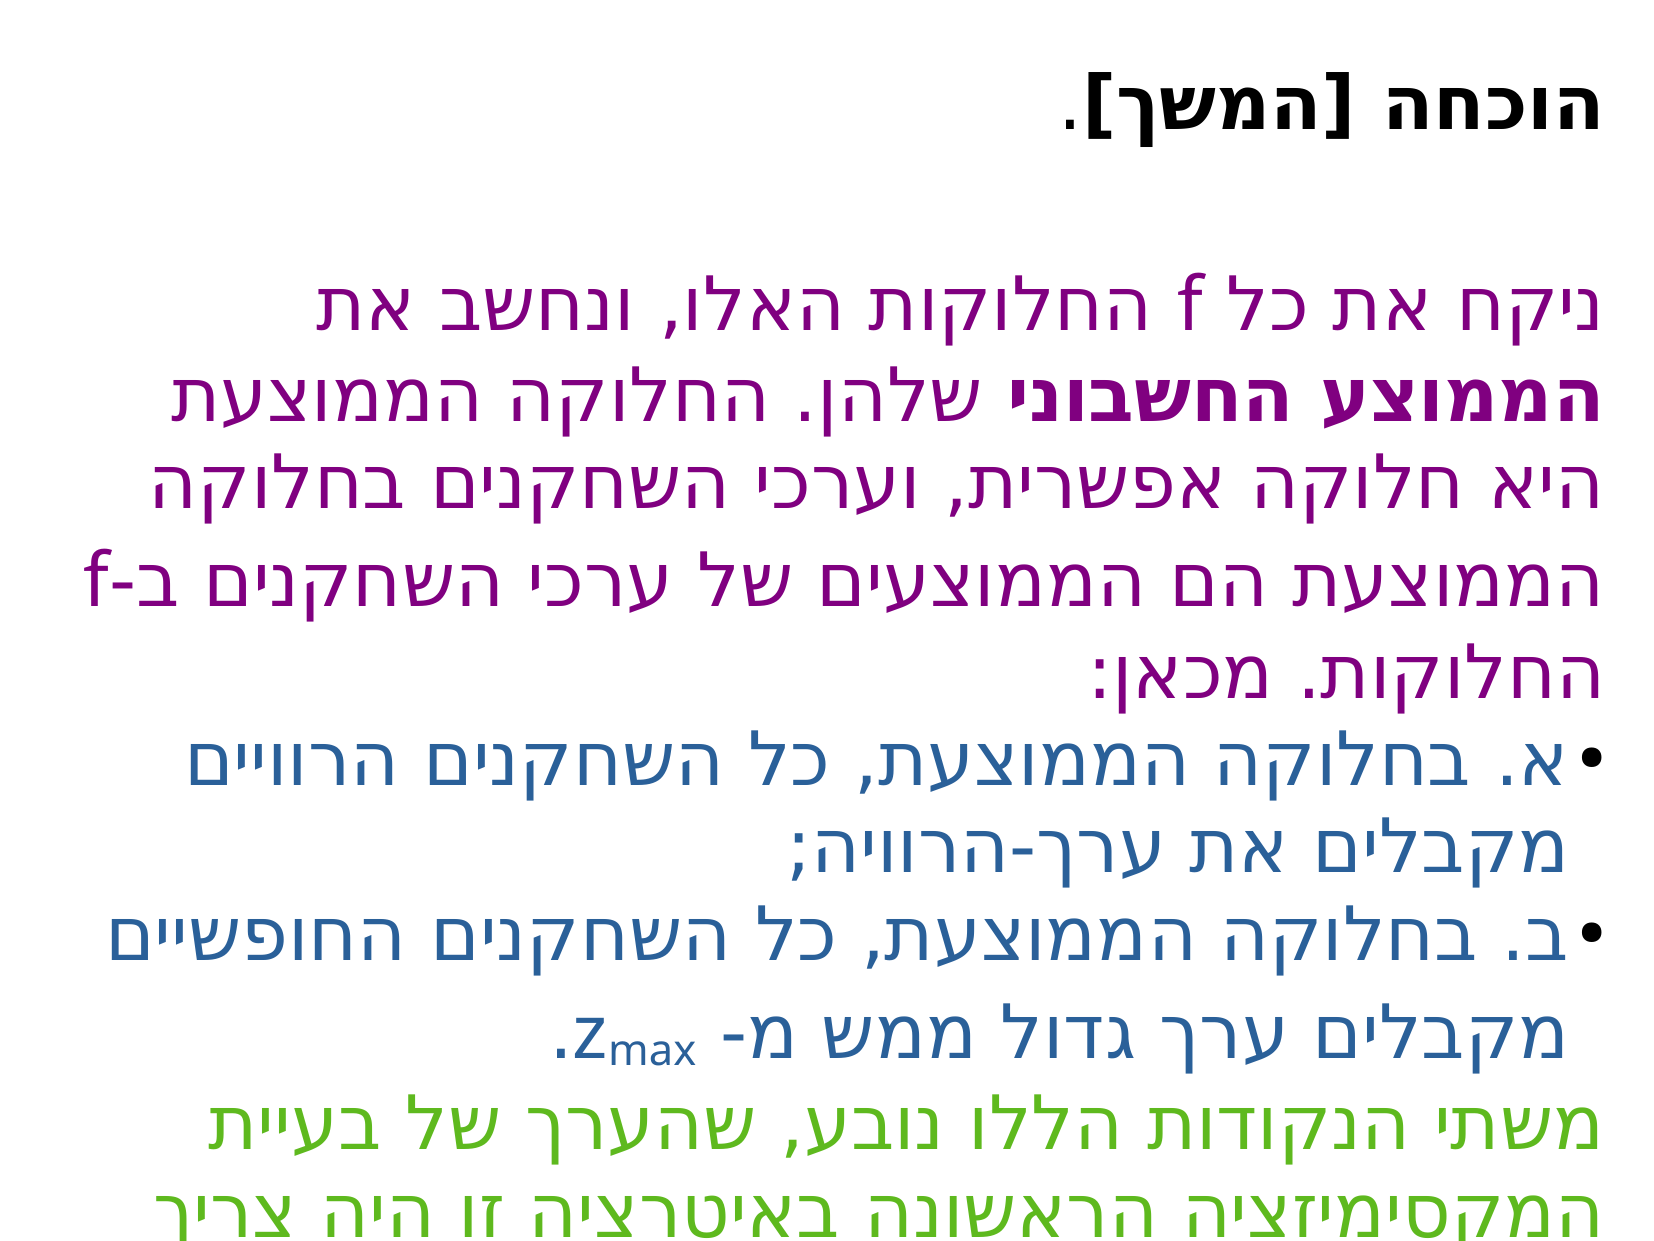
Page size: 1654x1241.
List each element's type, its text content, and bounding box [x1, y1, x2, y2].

text_box הוכחה [המשך]. ניקח את כל f החלוקות האלו, ונחשב את הממוצע החשבוני שלהן. החלוקה הממוצעת היא חלוקה אפשרית, וערכי השחקנים בחלוקה הממוצעת הם הממוצעים של ערכי השחקנים ב-f החלוקות. מכאן: א. בחלוקה הממוצעת, כל השחקנים הרוויים מקבלים את ערך-הרוויה; ב. בחלוקה הממוצעת, כל השחקנים החופשיים מקבלים ערך גדול ממש מ- zmax. משתי הנקודות הללו נובע, שהערך של בעיית המקסימיזציה הראשונה באיטרציה זו היה צריך להיות גדול ממש מ- zmax - סתירה. *** [30, 52, 1621, 1201]
